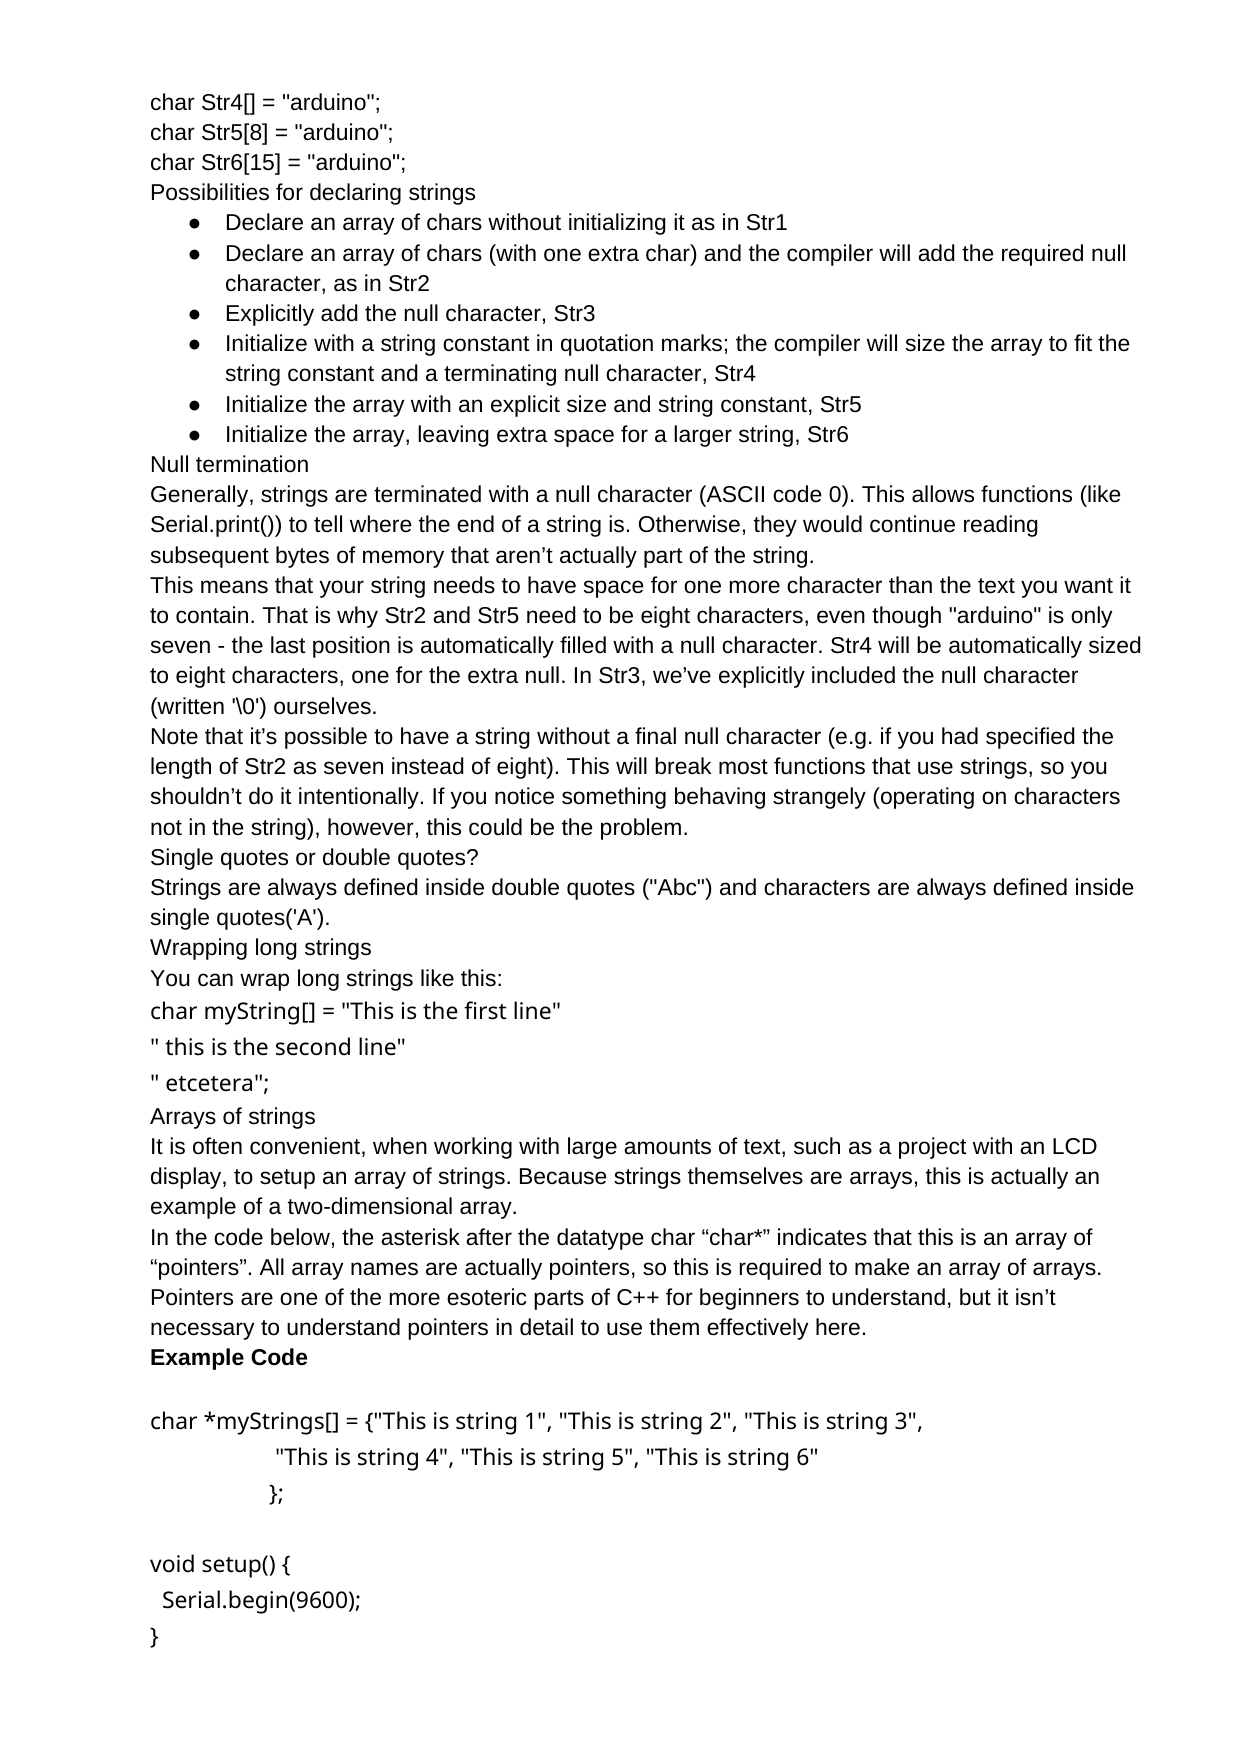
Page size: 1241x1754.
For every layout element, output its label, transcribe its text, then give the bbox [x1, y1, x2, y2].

text Wrapping long strings [150, 934, 1152, 961]
text }; [150, 1477, 1152, 1508]
text " this is the second line" [150, 1031, 1152, 1062]
list Initialize the array, leaving extra space for a larger string, Str6 [187, 421, 1152, 447]
text " etcetera"; [150, 1067, 1152, 1098]
list Declare an array of chars without initializing it as in Str1 [187, 209, 1152, 236]
text "This is string 4", "This is string 5", "This is string 6" [150, 1441, 1152, 1472]
text Example Code [150, 1344, 1152, 1371]
text This means that your string needs to have space for one more character than the text you want it to contain. That is why Str2 and Str5 need to be eight characters, even though "arduino" is only seven - the last position is automatically filled with a null character. Str4 will be automatically sized to eight characters, one for the extra null. In Str3, we’ve explicitly included the null character (written '\0') ourselves. [150, 572, 1152, 719]
text char Str4[] = "arduino"; [150, 88, 1152, 115]
text char myString[] = "This is the first line" [150, 995, 1152, 1026]
text Note that it’s possible to have a string without a final null character (e.g. if you had specified the length of Str2 as seven instead of eight). This will break most functions that use strings, so you shouldn’t do it intentionally. If you notice something behaving strangely (operating on characters not in the string), however, this could be the problem. [150, 723, 1152, 840]
text Possibilities for declaring strings [150, 179, 1152, 206]
text In the code below, the asterisk after the datatype char “char*” indicates that this is an array of “pointers”. All array names are actually pointers, so this is required to make an array of arrays. Pointers are one of the more esoteric parts of C++ for beginners to understand, but it isn’t necessary to understand pointers in detail to use them effectively here. [150, 1223, 1152, 1340]
text char *myStrings[] = {"This is string 1", "This is string 2", "This is string 3", [150, 1405, 1152, 1436]
text Arrays of strings [150, 1103, 1152, 1129]
text You can wrap long strings like this: [150, 964, 1152, 991]
text Null termination [150, 451, 1152, 477]
list Initialize with a string constant in quotation marks; the compiler will size the array to fit the string constant and a terminating null character, Str4 [187, 330, 1152, 387]
list Explicitly add the null character, Str3 [187, 300, 1152, 326]
text Strings are always defined inside double quotes ("Abc") and characters are always defined inside single quotes('A'). [150, 874, 1152, 931]
text char Str6[15] = "arduino"; [150, 149, 1152, 175]
text char Str5[8] = "arduino"; [150, 119, 1152, 145]
text Single quotes or double quotes? [150, 844, 1152, 870]
text Serial.begin(9600); [150, 1584, 1152, 1616]
text } [150, 1620, 1152, 1652]
text It is often convenient, when working with large amounts of text, such as a project with an LCD display, to setup an array of strings. Because strings themselves are arrays, this is actually an example of a two-dimensional array. [150, 1133, 1152, 1219]
list Initialize the array with an explicit size and string constant, Str5 [187, 391, 1152, 417]
text Generally, strings are terminated with a null character (ASCII code 0). This allows functions (like Serial.print()) to tell where the end of a string is. Otherwise, they would continue reading subsequent bytes of memory that aren’t actually part of the string. [150, 481, 1152, 568]
list Declare an array of chars (with one extra char) and the compiler will add the required null character, as in Str2 [187, 239, 1152, 296]
text void setup() { [150, 1548, 1152, 1580]
